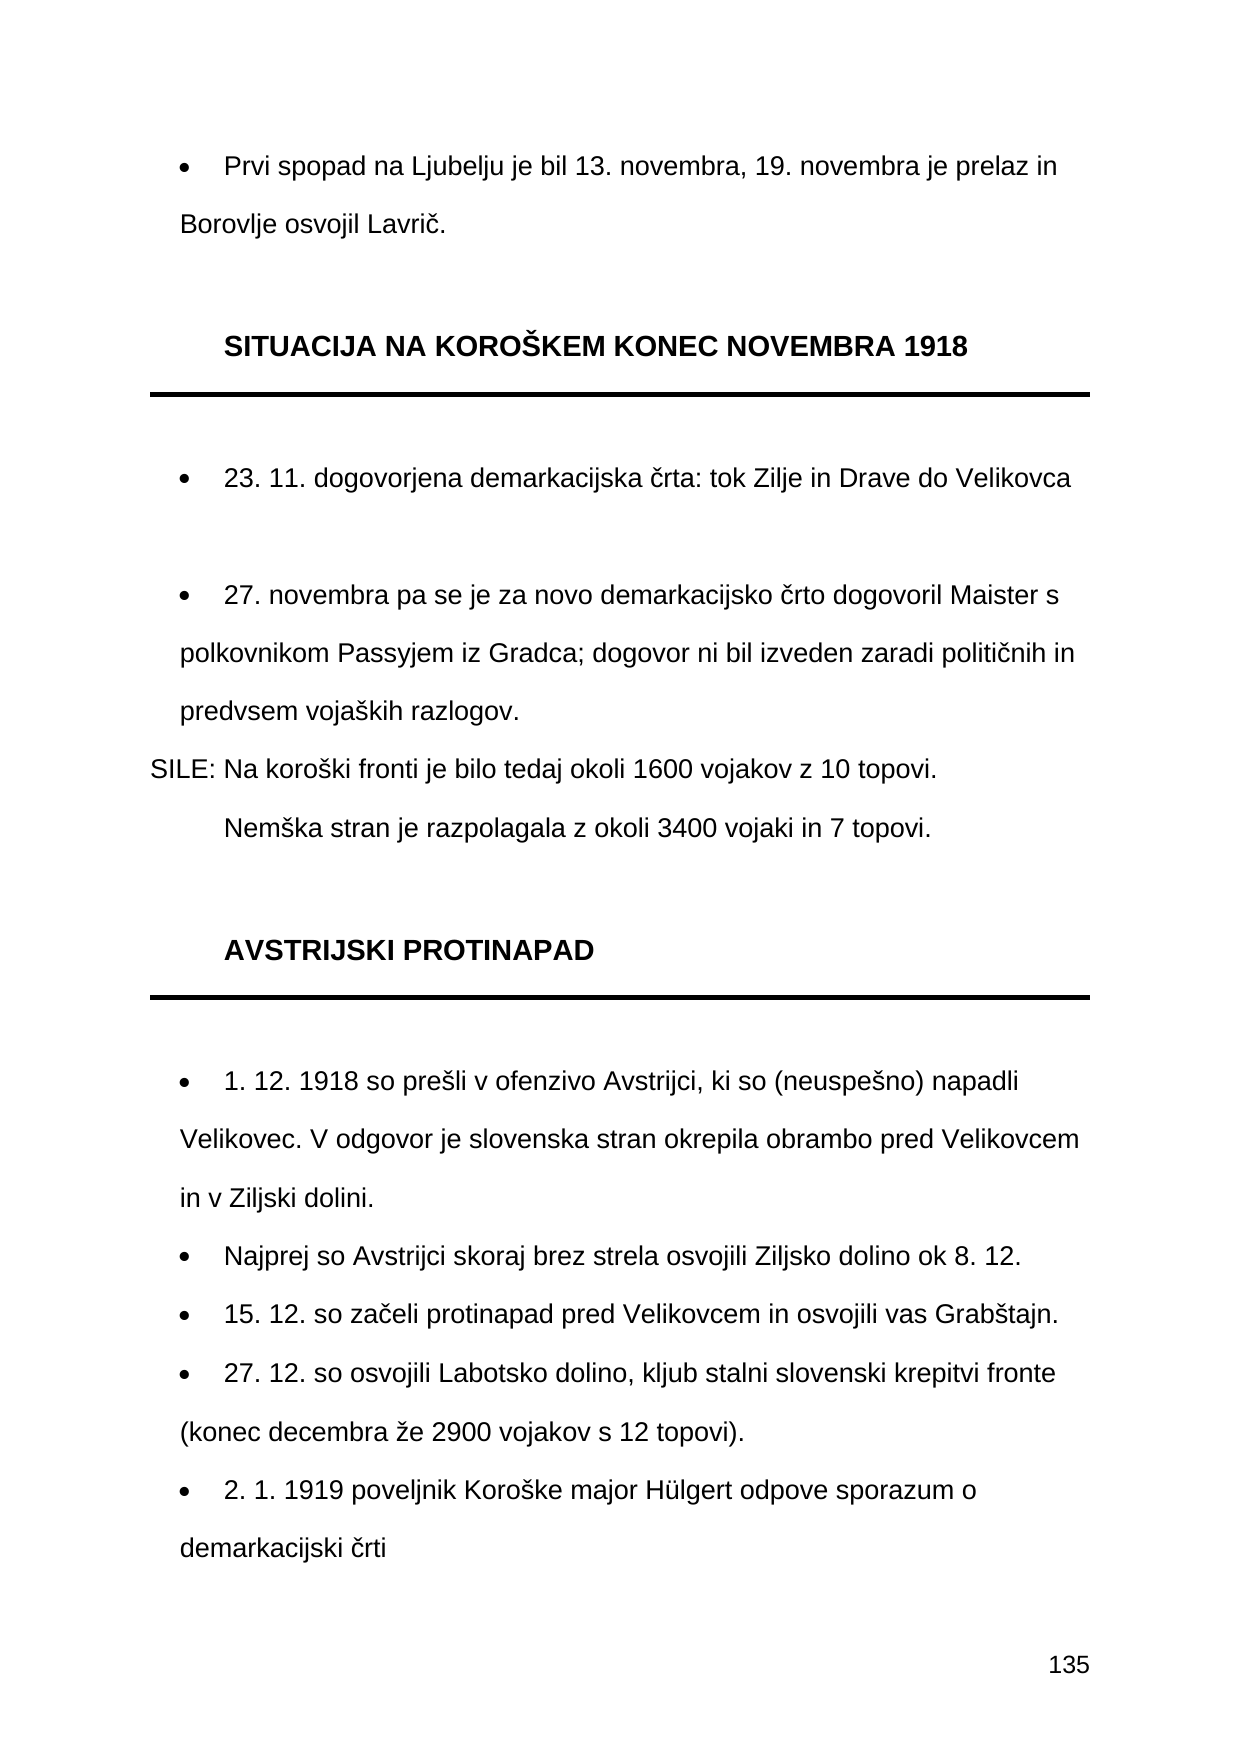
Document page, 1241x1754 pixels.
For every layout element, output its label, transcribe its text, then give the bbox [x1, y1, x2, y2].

text SILE: Na koroški fronti je bilo tedaj okoli 1600 vojakov z 10 topovi. [150, 753, 1090, 792]
list 27. 12. so osvojili Labotsko dolino, kljub stalni slovenski krepitvi fronte (konec decembra že 2900 vojakov s 12 topovi). [179, 1357, 1090, 1454]
list Najprej so Av­strijci skoraj brez strela osvojili Ziljsko dolino ok 8. 12. [179, 1240, 1090, 1279]
list 2. 1. 1919 poveljnik Koroške major Hülgert odpove sporazum o demarkacijski črti [179, 1474, 1090, 1571]
text Nemška stran je razpolagala z okoli 3400 vojaki in 7 topovi. [150, 812, 1090, 850]
text SITUACIJA NA KOROŠKEM KONEC NOVEMBRA 1918 [150, 329, 1090, 371]
list 15. 12. so začeli protinapad pred Velikovcem in osvojili vas Grabštajn. [179, 1298, 1090, 1338]
text AVSTRIJSKI PROTINAPAD [150, 933, 1090, 974]
list 23. 11. dogovorjena demarkacijska črta: tok Zilje in Drave do Velikovca [179, 462, 1090, 501]
list Prvi spopad na Ljubelju je bil 13. novembra, 19. novembra je prelaz in Borovlje osvojil Lavrič. [179, 150, 1090, 247]
list 1. 12. 1918 so prešli v ofenzivo Avstrijci, ki so (neuspešno) napadli Velikovec. V odgovor je slovenska stran okrepila obrambo pred Velikovcem in v Ziljski dolini. [179, 1065, 1090, 1220]
list 27. novembra pa se je za novo de­markacijsko črto dogovoril Maister s polkovnikom Passyjem iz Gradca; dogovor ni bil izveden zaradi političnih in predvsem vojaških razlogov. [179, 579, 1090, 734]
